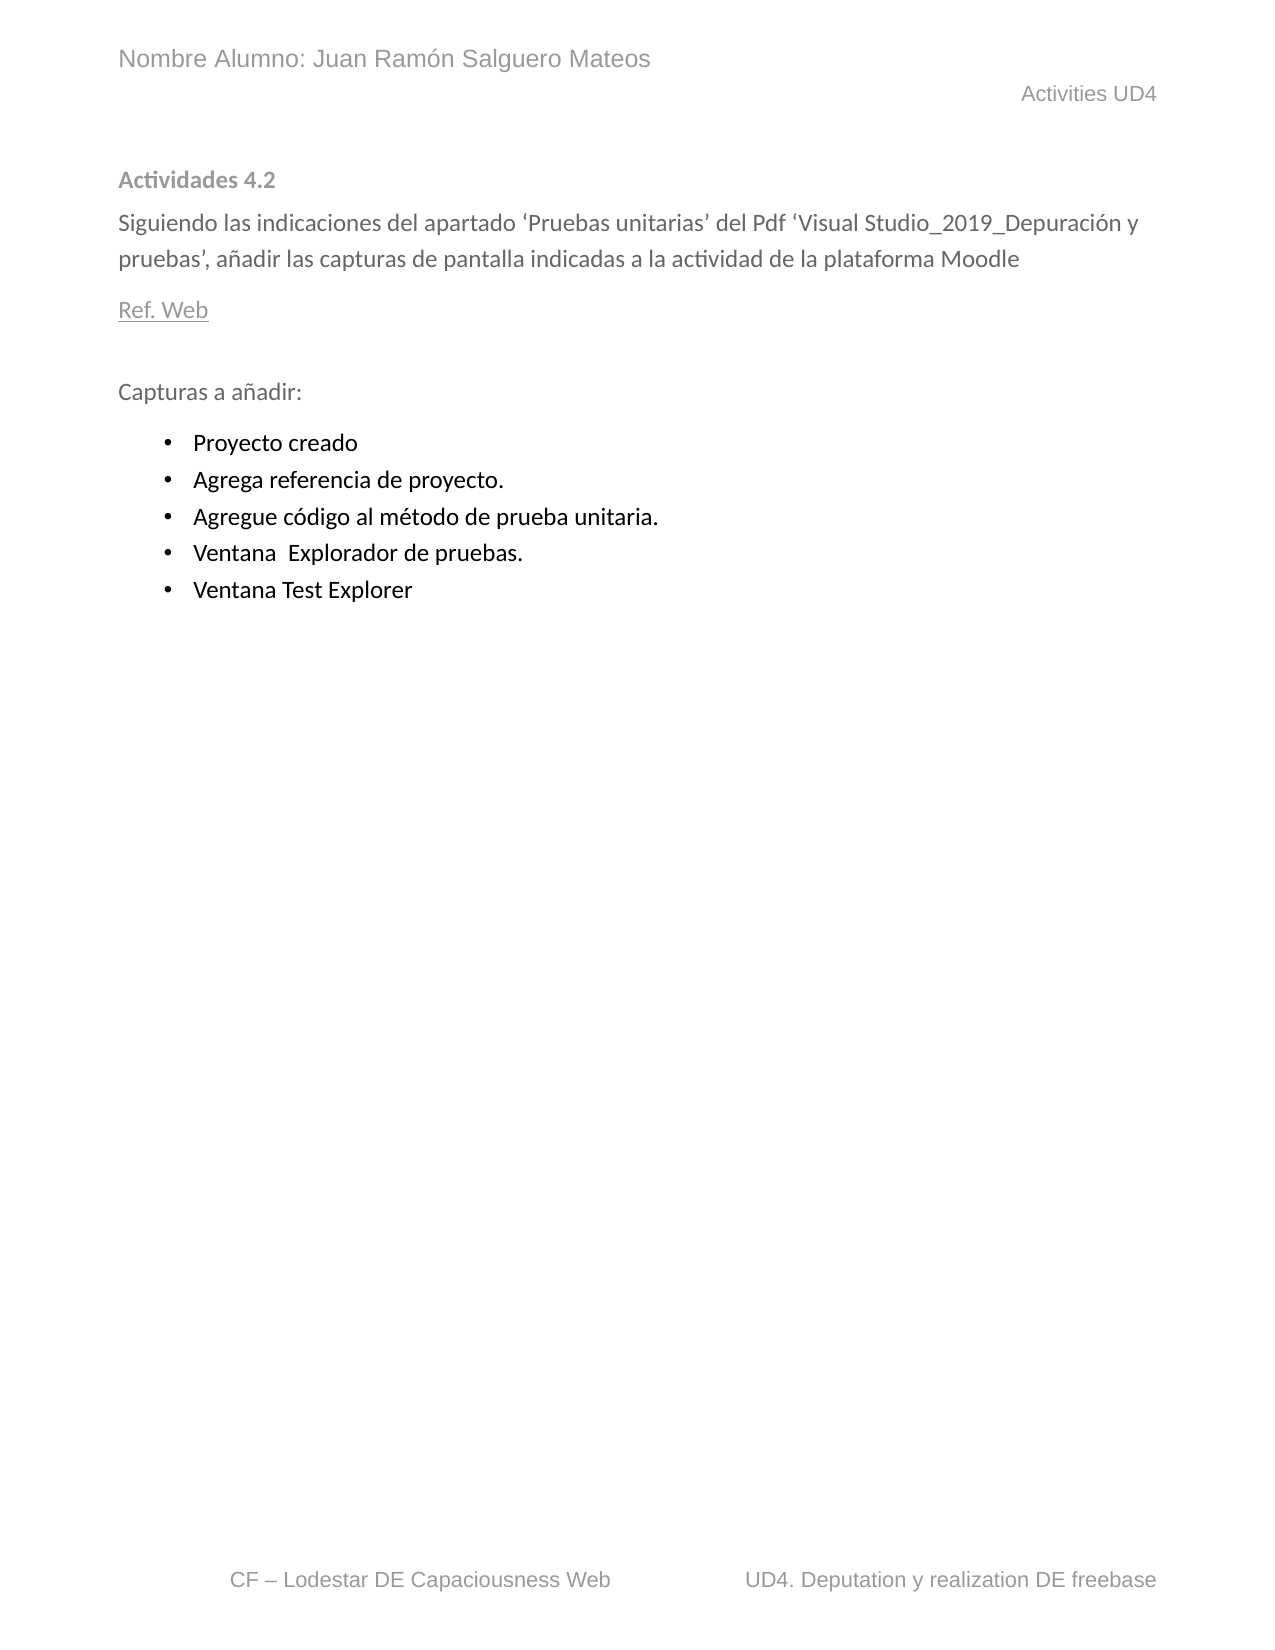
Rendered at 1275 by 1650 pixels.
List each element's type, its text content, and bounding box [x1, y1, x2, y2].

subtitle Actividades 4.2 [118, 164, 1157, 194]
list Agrega referencia de proyecto. [164, 464, 1157, 494]
list Proyecto creado [164, 427, 1157, 458]
text Siguiendo las indicaciones del apartado ‘Pruebas unitarias’ del Pdf ‘Visual Studio_2019_Depuración y pruebas’, añadir las capturas de pantalla indicadas a la actividad de la plataforma Moodle [118, 207, 1157, 274]
text Ref. Web [118, 295, 1157, 325]
text Capturas a añadir: [118, 376, 1157, 407]
list Ventana Explorador de pruebas. [164, 537, 1157, 568]
list Agregue código al método de prueba unitaria. [164, 501, 1157, 531]
list Ventana Test Explorer [164, 574, 1157, 604]
